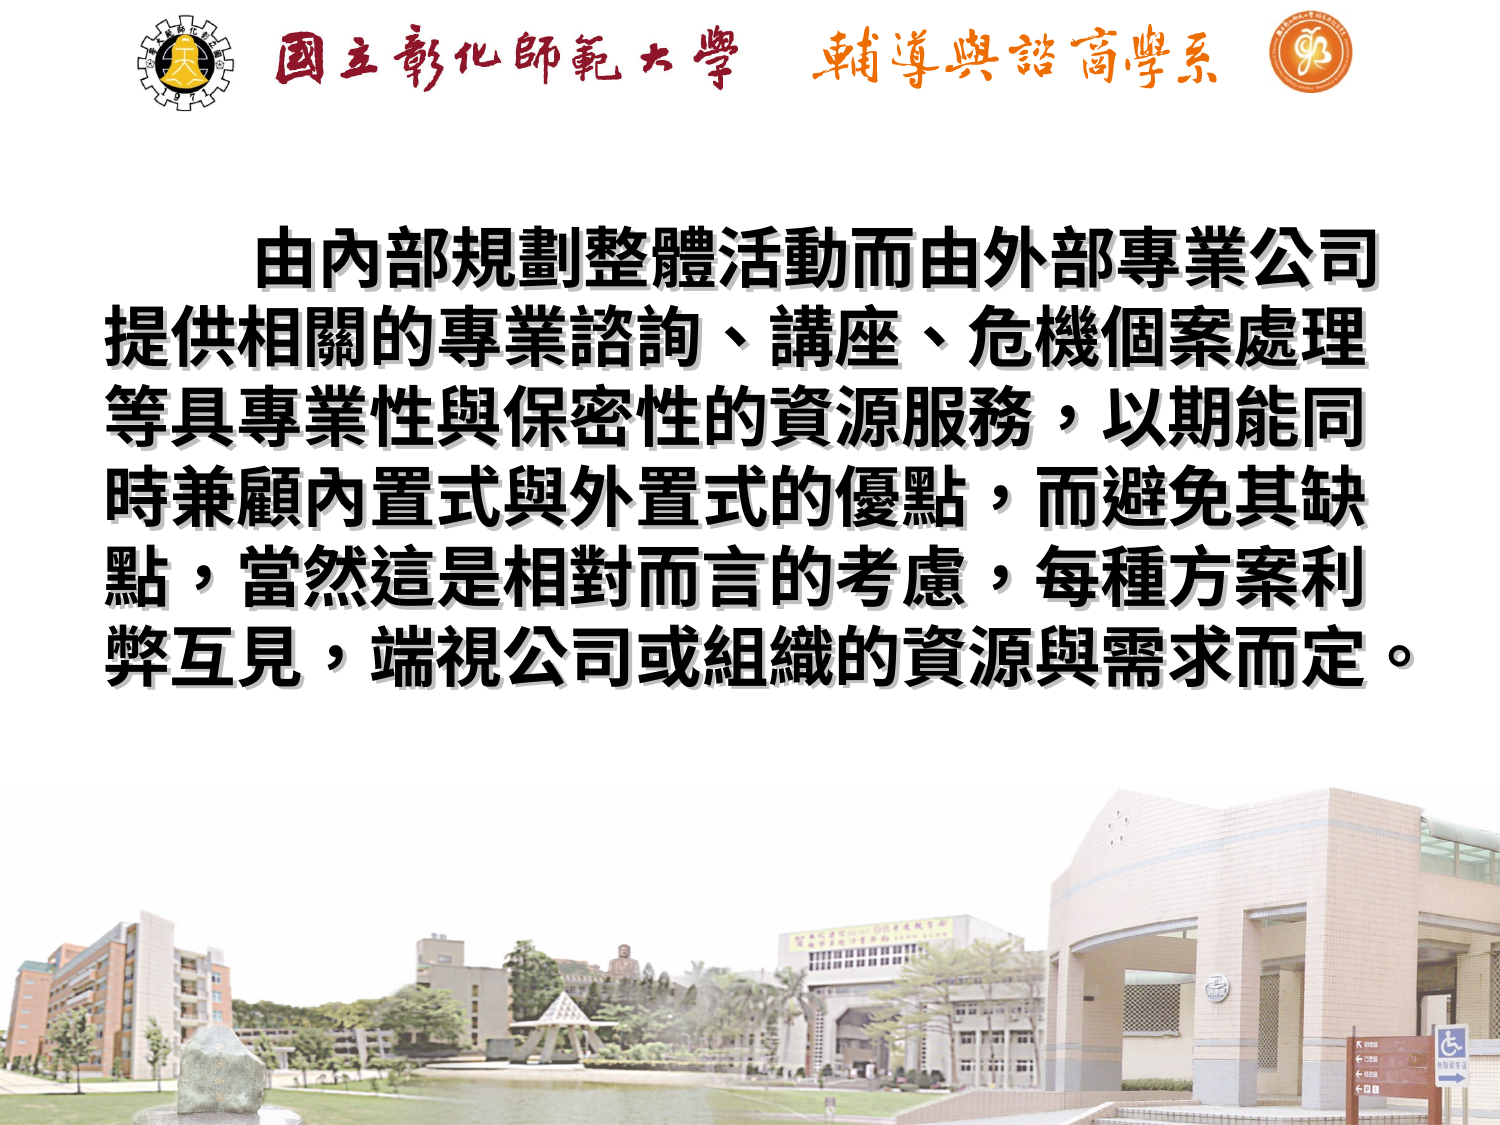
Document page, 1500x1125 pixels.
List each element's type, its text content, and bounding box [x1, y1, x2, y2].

list 由內部規劃整體活動而由外部專業公司提供相關的專業諮詢、講座、危機個案處理等具專業性與保密性的資源服務，以期能同時兼顧內置式與外置式的優點，而避免其缺點，當然這是相對而言的考慮，每種方案利弊互見，端視公司或組織的資源與需求而定。 [88, 208, 1412, 752]
